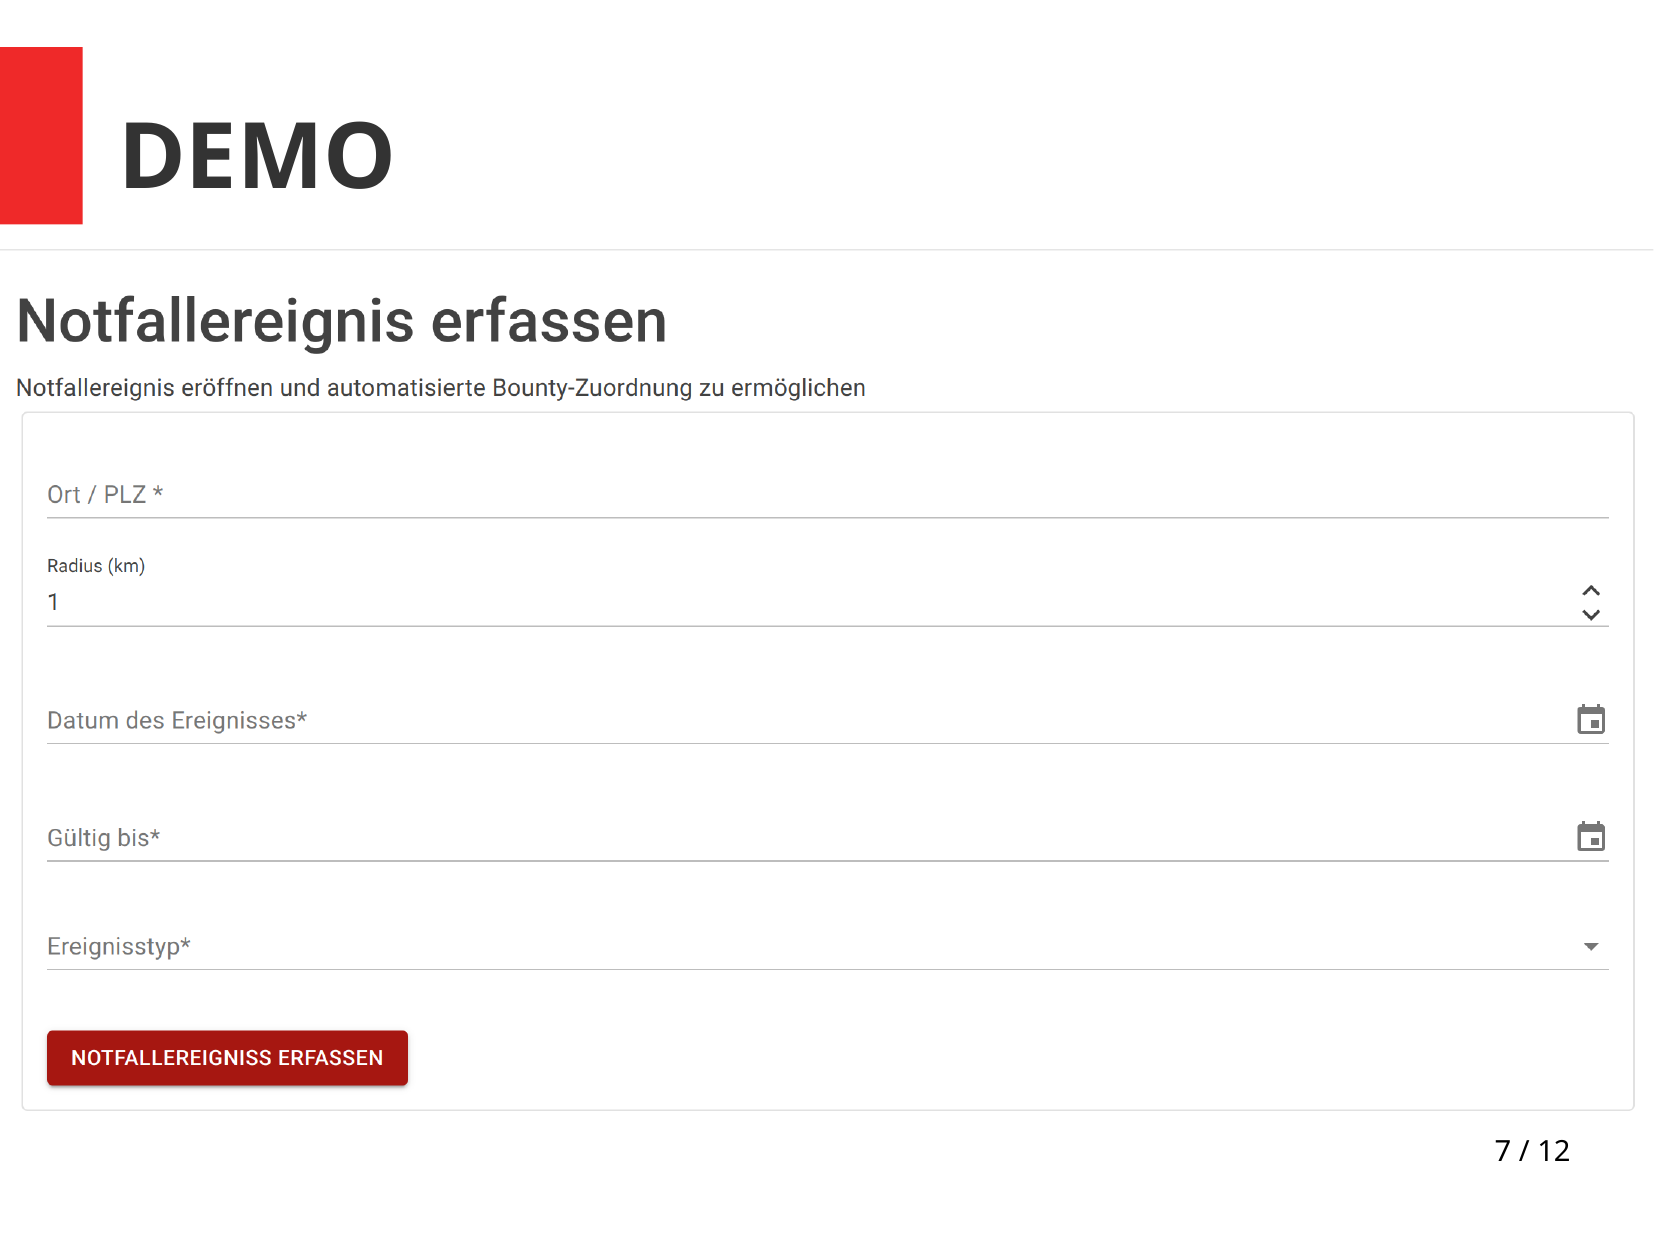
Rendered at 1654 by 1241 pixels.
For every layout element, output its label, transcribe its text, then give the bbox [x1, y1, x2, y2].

title DEMO [118, 49, 1571, 247]
picture [0, 247, 1654, 1128]
